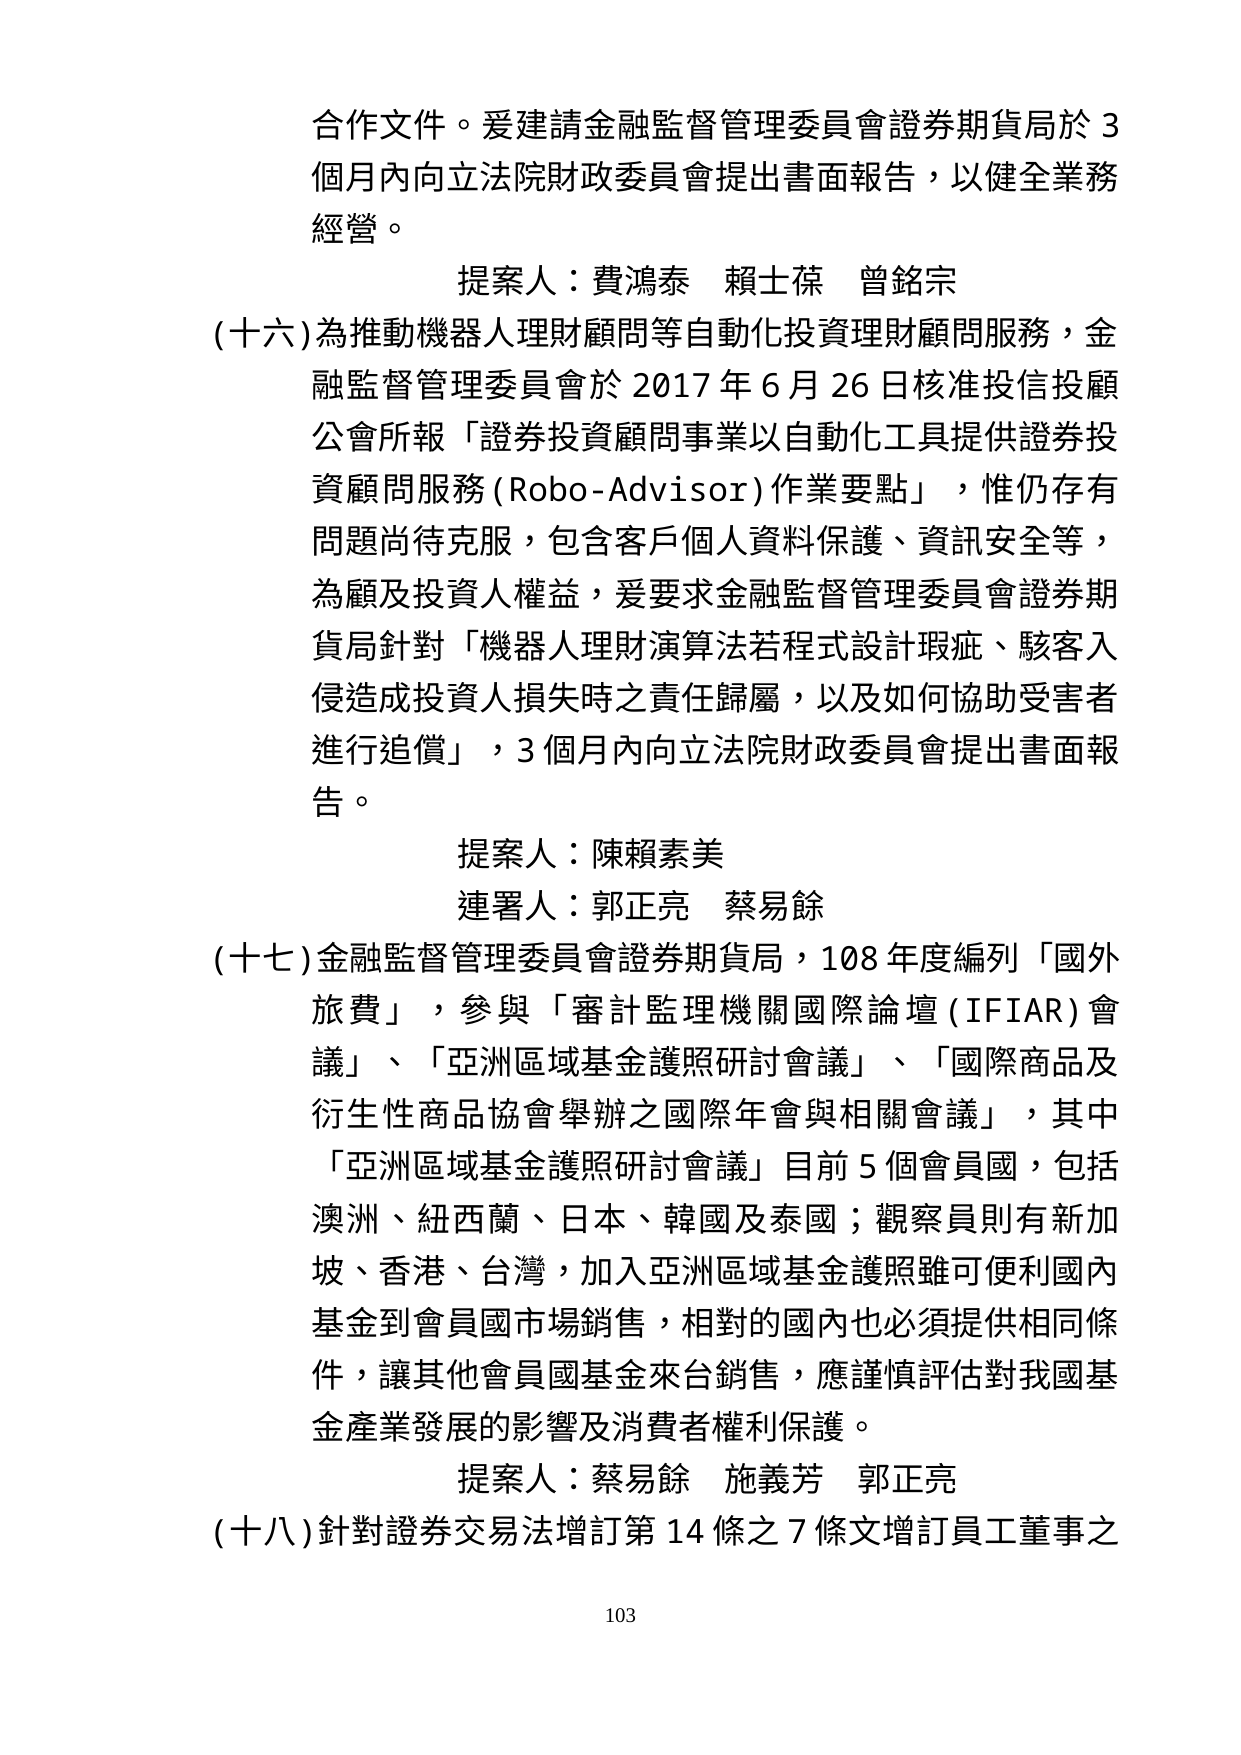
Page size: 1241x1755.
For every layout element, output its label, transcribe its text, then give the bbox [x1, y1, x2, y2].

text 提案人：費鴻泰 賴士葆 曾銘宗 [457, 252, 1133, 304]
text (十八)針對證券交易法增訂第14條之7條文增訂員工董事之 [208, 1502, 1120, 1554]
text 提案人：蔡易餘 施義芳 郭正亮 [457, 1450, 1133, 1502]
text 提案人：陳賴素美 [457, 825, 1133, 877]
text 連署人：郭正亮 蔡易餘 [457, 877, 1133, 929]
text (十七)金融監督管理委員會證券期貨局，108年度編列「國外旅費」，參與「審計監理機關國際論壇(IFIAR)會議」、「亞洲區域基金護照研討會議」、「國際商品及衍生性商品協會舉辦之國際年會與相關會議」，其中「亞洲區域基金護照研討會議」目前5個會員國，包括澳洲、紐西蘭、日本、韓國及泰國；觀察員則有新加坡、香港、台灣，加入亞洲區域基金護照雖可便利國內基金到會員國市場銷售，相對的國內也必須提供相同條件，讓其他會員國基金來台銷售，應謹慎評估對我國基金產業發展的影響及消費者權利保護。 [208, 929, 1120, 1450]
text 合作文件。爰建請金融監督管理委員會證券期貨局於3個月內向立法院財政委員會提出書面報告，以健全業務經營。 [208, 96, 1120, 252]
text (十六)為推動機器人理財顧問等自動化投資理財顧問服務，金融監督管理委員會於2017年6月26日核准投信投顧公會所報「證券投資顧問事業以自動化工具提供證券投資顧問服務(Robo-Advisor)作業要點」，惟仍存有問題尚待克服，包含客戶個人資料保護、資訊安全等，為顧及投資人權益，爰要求金融監督管理委員會證券期貨局針對「機器人理財演算法若程式設計瑕疵、駭客入侵造成投資人損失時之責任歸屬，以及如何協助受害者進行追償」，3個月內向立法院財政委員會提出書面報告。 [208, 304, 1120, 825]
